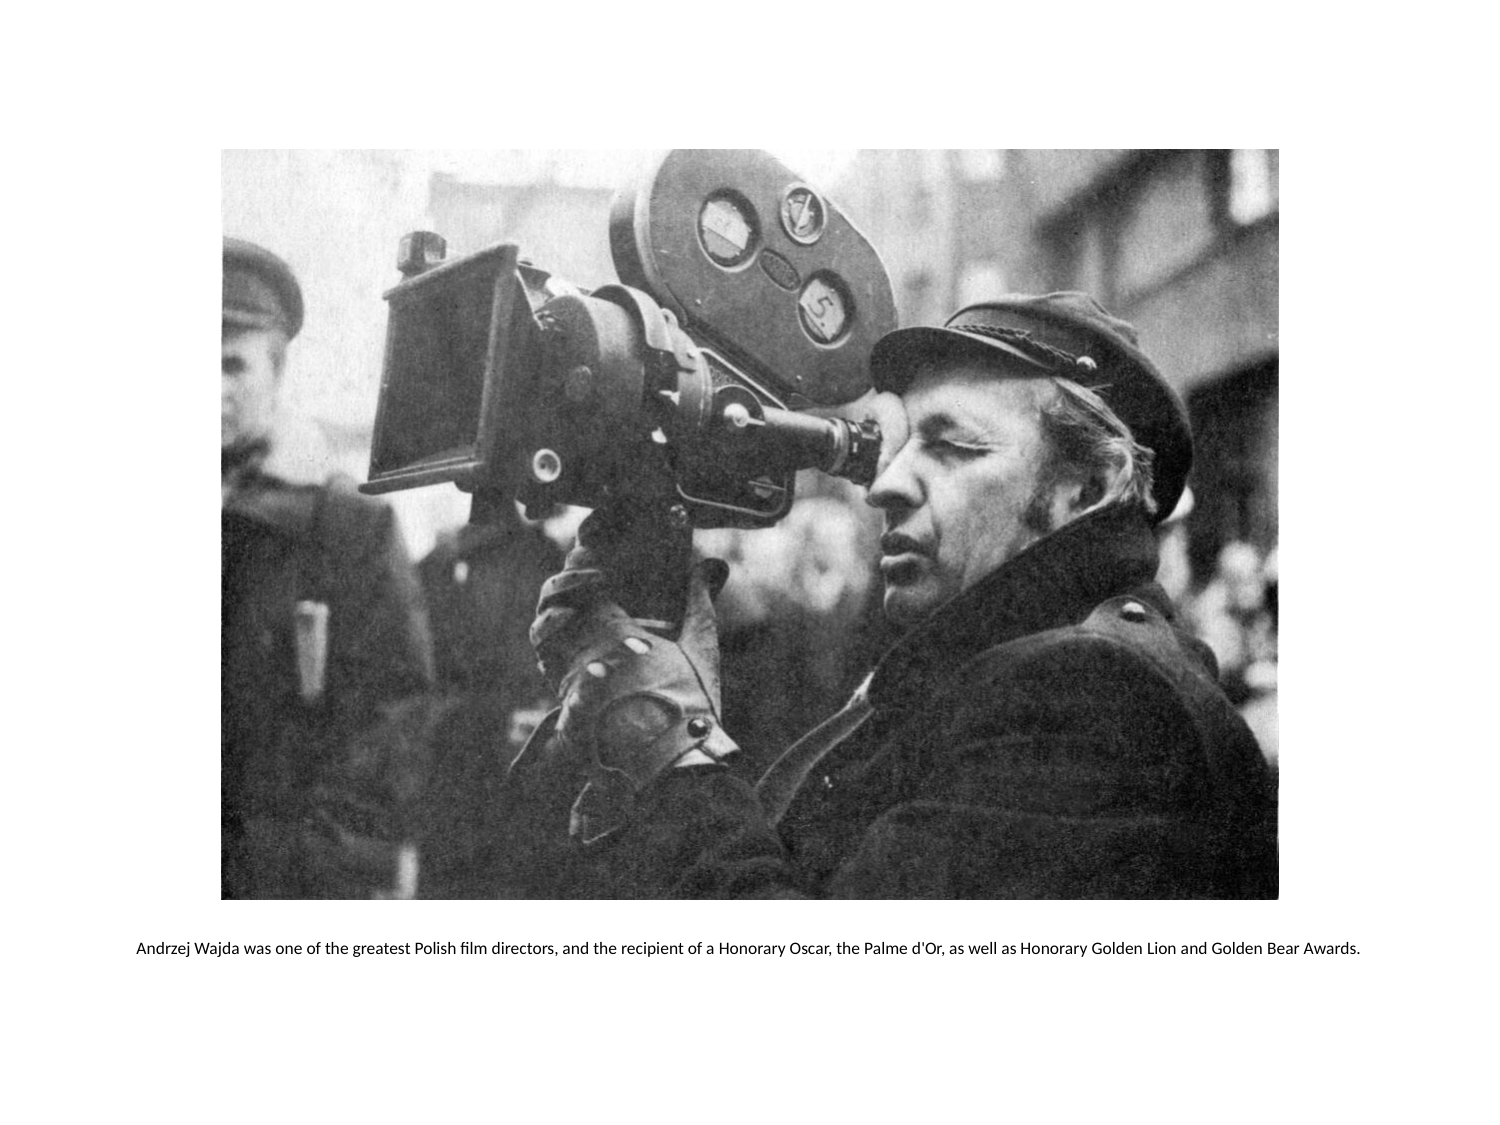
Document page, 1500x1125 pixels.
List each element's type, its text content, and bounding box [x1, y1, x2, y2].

picture [221, 149, 1279, 900]
text_box Andrzej Wajda was one of the greatest Polish film directors, and the recipient of a Honorary Oscar, the Palme d'Or, as well as Honorary Golden Lion and Golden Bear Awards. [121, 930, 1379, 966]
